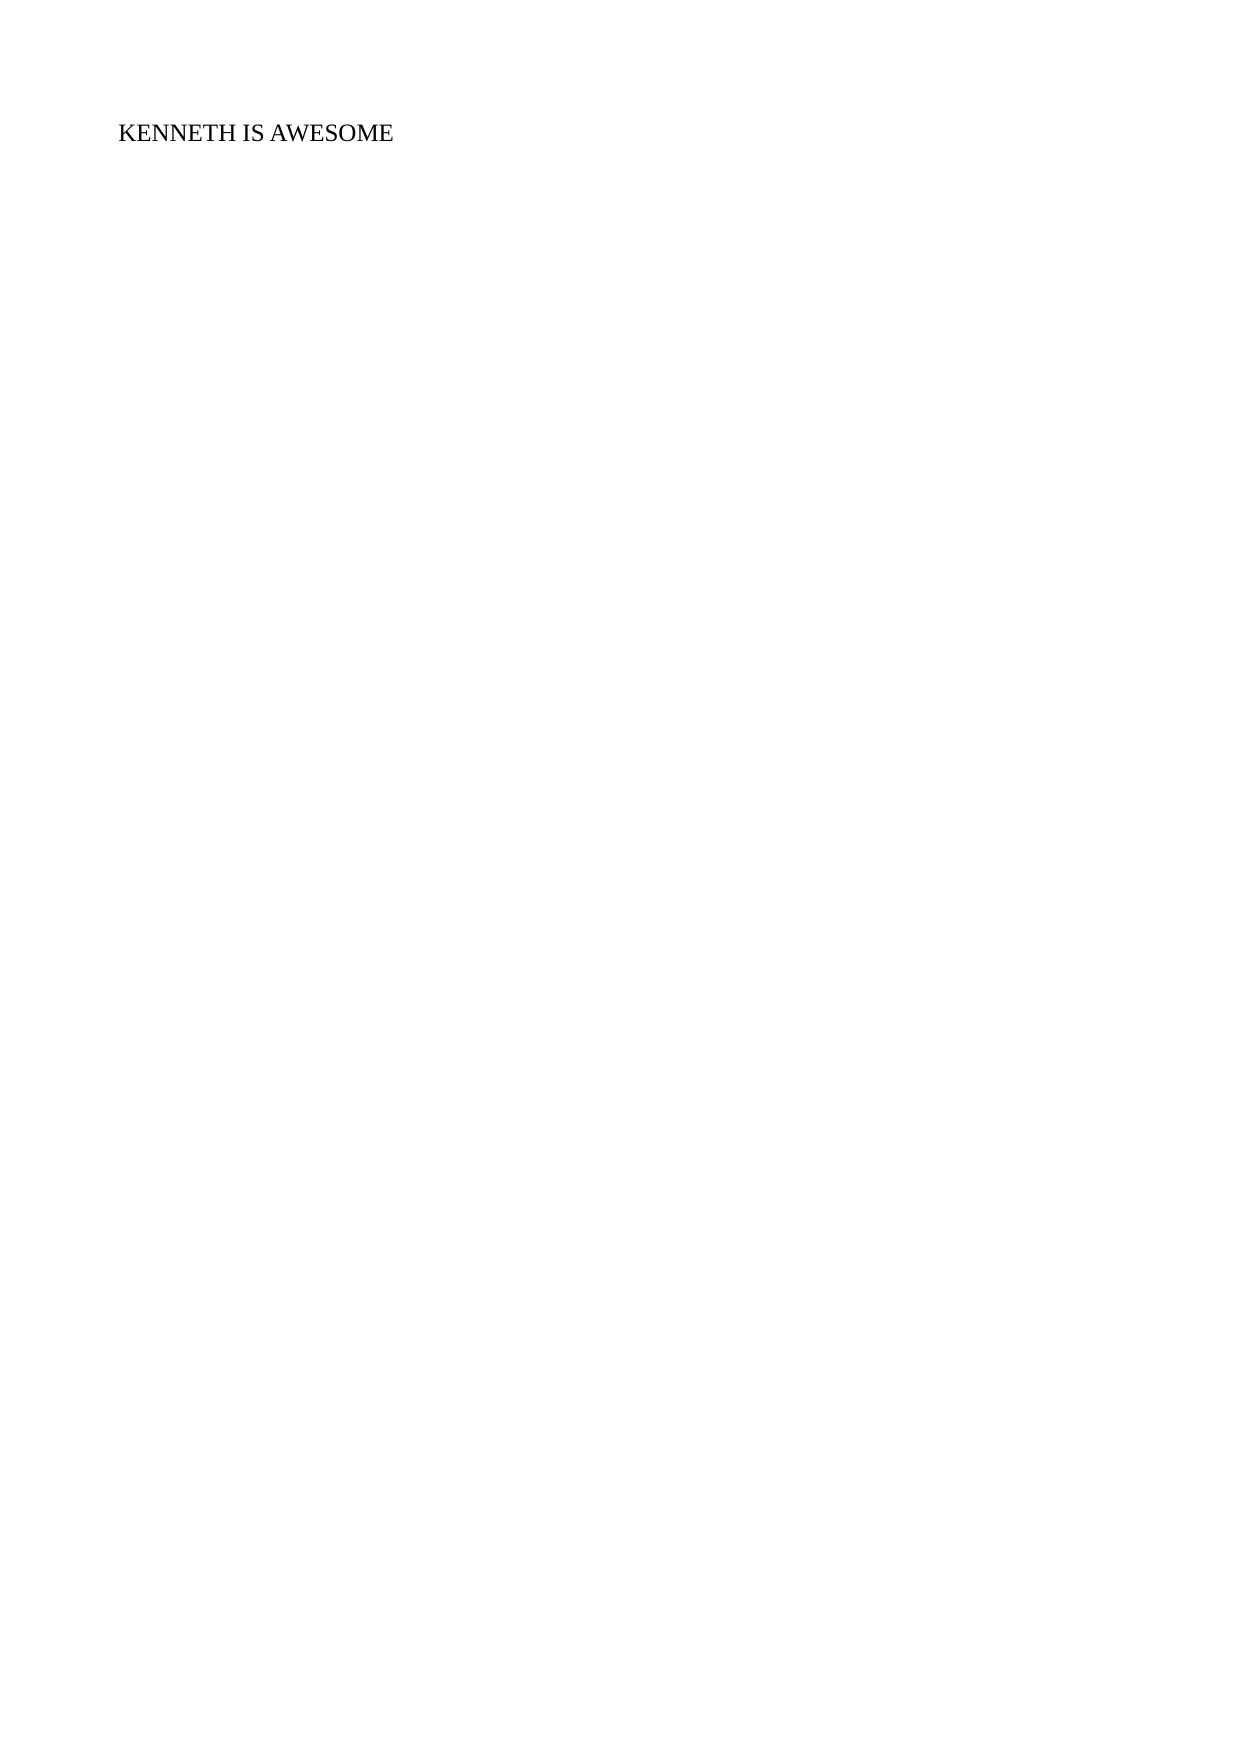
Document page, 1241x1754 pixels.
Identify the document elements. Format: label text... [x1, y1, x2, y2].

text KENNETH IS AWESOME [118, 118, 1122, 147]
